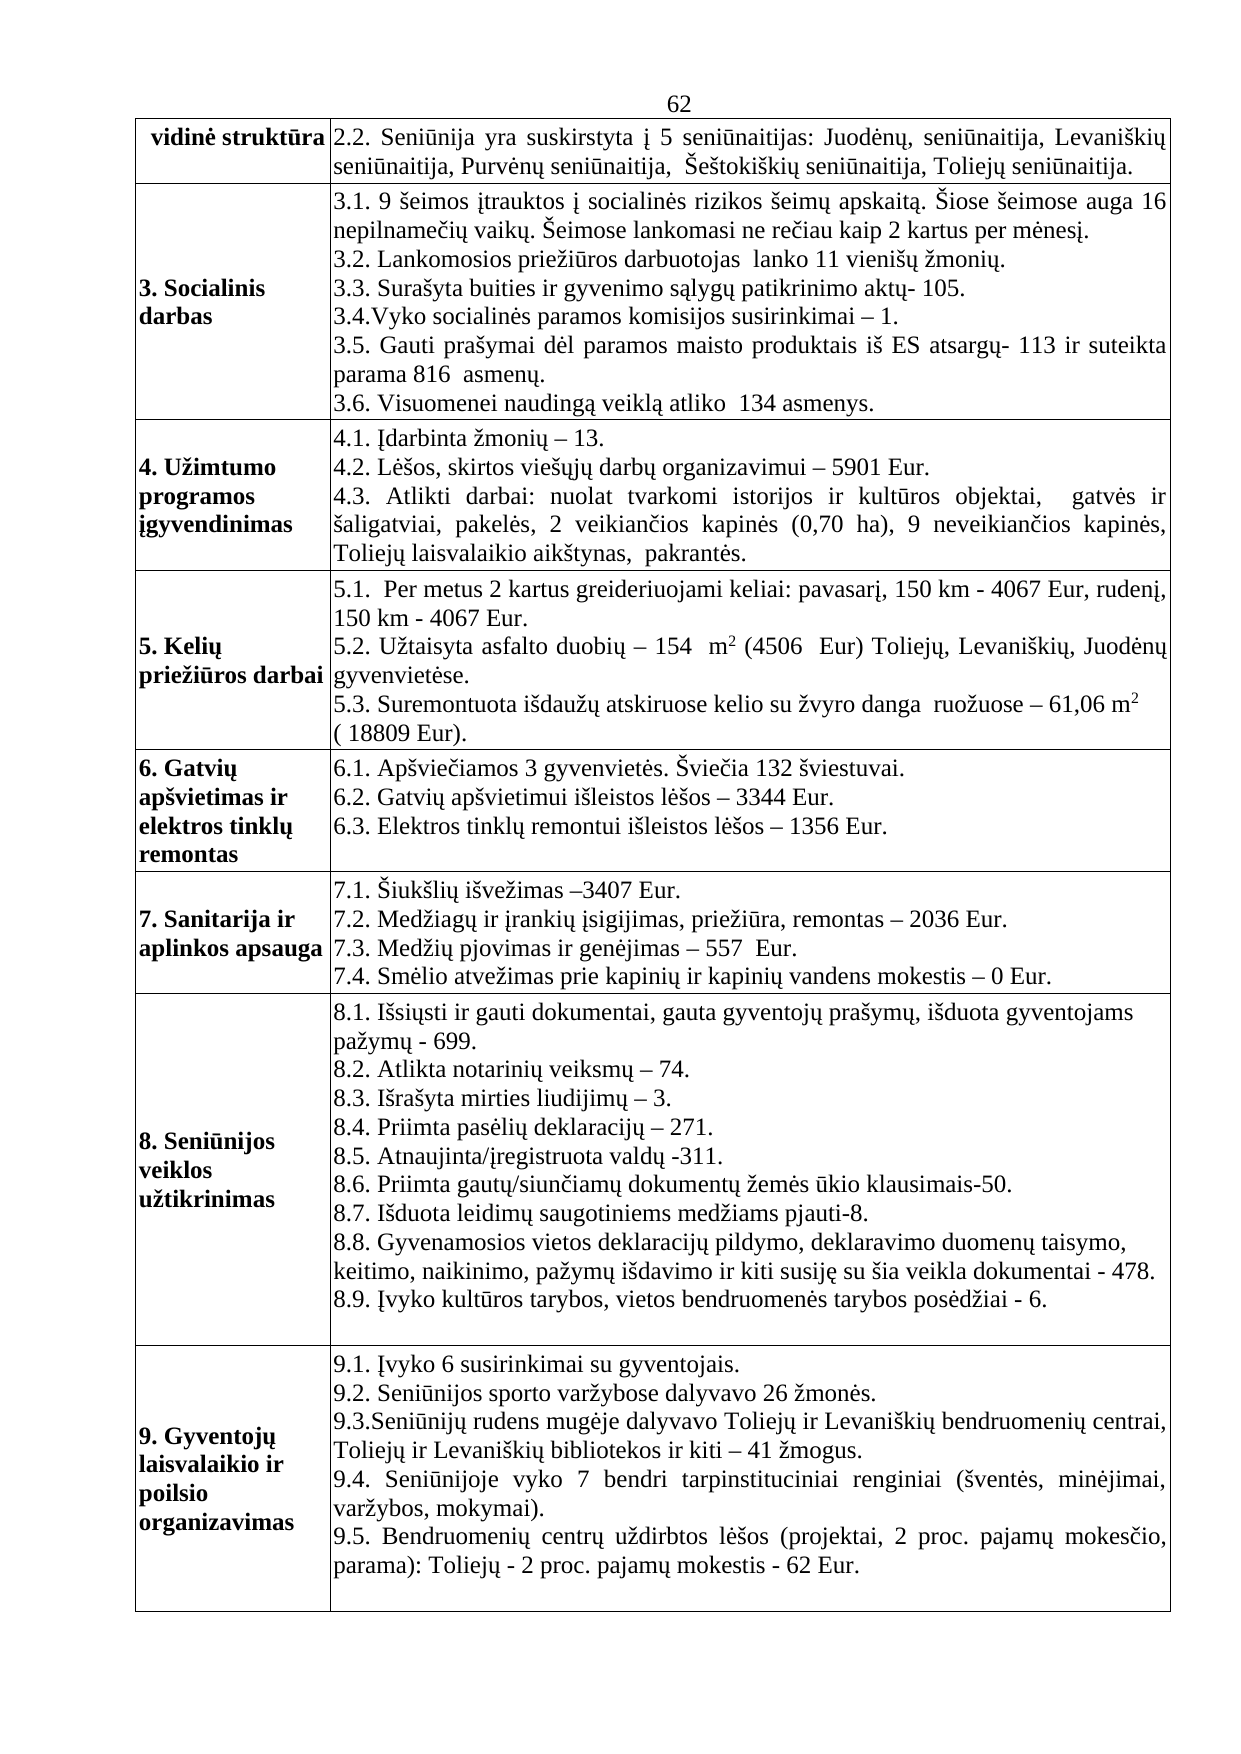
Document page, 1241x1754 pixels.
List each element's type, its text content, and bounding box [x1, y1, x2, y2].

table_cell 4.1. Įdarbinta žmonių – 13. 4.2. Lėšos, skirtos viešųjų darbų organizavimui – 5901 Eur. 4.3. Atlikti darbai: nuolat tvarkomi istorijos ir kultūros objektai, gatvės ir šaligatviai, pakelės, 2 veikiančios kapinės (0,70 ha), 9 neveikiančios kapinės, Toliejų laisvalaikio aikštynas, pakrantės. [331, 420, 1170, 570]
table_cell 7.1. Šiukšlių išvežimas –3407 Eur. 7.2. Medžiagų ir įrankių įsigijimas, priežiūra, remontas – 2036 Eur. 7.3. Medžių pjovimas ir genėjimas – 557 Eur. 7.4. Smėlio atvežimas prie kapinių ir kapinių vandens mokestis – 0 Eur. [331, 872, 1170, 993]
table_cell 5.1. Per metus 2 kartus greideriuojami keliai: pavasarį, 150 km - 4067 Eur, rudenį, 150 km - 4067 Eur. 5.2. Užtaisyta asfalto duobių – 154 m2 (4506 Eur) Toliejų, Levaniškių, Juodėnų gyvenvietėse. 5.3. Suremontuota išdaužų atskiruose kelio su žvyro danga ruožuose – 61,06 m2 ( 18809 Eur). [331, 571, 1170, 749]
table_cell 4. Užimtumo programos įgyvendinimas [136, 420, 330, 570]
table_cell 2.2. Seniūnija yra suskirstyta į 5 seniūnaitijas: Juodėnų, seniūnaitija, Levaniškių seniūnaitija, Purvėnų seniūnaitija, Šeštokiškių seniūnaitija, Toliejų seniūnaitija. [331, 119, 1170, 182]
table_cell 3.1. 9 šeimos įtrauktos į socialinės rizikos šeimų apskaitą. Šiose šeimose auga 16 nepilnamečių vaikų. Šeimose lankomasi ne rečiau kaip 2 kartus per mėnesį. 3.2. Lankomosios priežiūros darbuotojas lanko 11 vienišų žmonių. 3.3. Surašyta buities ir gyvenimo sąlygų patikrinimo aktų- 105. 3.4.Vyko socialinės paramos komisijos susirinkimai – 1. 3.5. Gauti prašymai dėl paramos maisto produktais iš ES atsargų- 113 ir suteikta parama 816 asmenų. 3.6. Visuomenei naudingą veiklą atliko 134 asmenys. [331, 184, 1170, 419]
table_cell 6.1. Apšviečiamos 3 gyvenvietės. Šviečia 132 šviestuvai. 6.2. Gatvių apšvietimui išleistos lėšos – 3344 Eur. 6.3. Elektros tinklų remontui išleistos lėšos – 1356 Eur. [331, 750, 1170, 871]
table_cell 8. Seniūnijos veiklos užtikrinimas [136, 994, 330, 1345]
table_cell vidinė struktūra [136, 119, 330, 182]
table_cell 3. Socialinis darbas [136, 184, 330, 419]
table_cell 8.1. Išsiųsti ir gauti dokumentai, gauta gyventojų prašymų, išduota gyventojams pažymų - 699. 8.2. Atlikta notarinių veiksmų – 74. 8.3. Išrašyta mirties liudijimų – 3. 8.4. Priimta pasėlių deklaracijų – 271. 8.5. Atnaujinta/įregistruota valdų -311. 8.6. Priimta gautų/siunčiamų dokumentų žemės ūkio klausimais-50. 8.7. Išduota leidimų saugotiniems medžiams pjauti-8. 8.8. Gyvenamosios vietos deklaracijų pildymo, deklaravimo duomenų taisymo, keitimo, naikinimo, pažymų išdavimo ir kiti susiję su šia veikla dokumentai - 478. 8.9. Įvyko kultūros tarybos, vietos bendruomenės tarybos posėdžiai - 6. [331, 994, 1170, 1345]
table_cell 5. Kelių priežiūros darbai [136, 571, 330, 749]
table_cell 9.1. Įvyko 6 susirinkimai su gyventojais. 9.2. Seniūnijos sporto varžybose dalyvavo 26 žmonės. 9.3.Seniūnijų rudens mugėje dalyvavo Toliejų ir Levaniškių bendruomenių centrai, Toliejų ir Levaniškių bibliotekos ir kiti – 41 žmogus. 9.4. Seniūnijoje vyko 7 bendri tarpinstituciniai renginiai (šventės, minėjimai, varžybos, mokymai). 9.5. Bendruomenių centrų uždirbtos lėšos (projektai, 2 proc. pajamų mokesčio, parama): Toliejų - 2 proc. pajamų mokestis - 62 Eur. [331, 1346, 1170, 1611]
table_cell 7. Sanitarija ir aplinkos apsauga [136, 872, 330, 993]
table_cell 9. Gyventojų laisvalaikio ir poilsio organizavimas [136, 1346, 330, 1611]
table_cell 6. Gatvių apšvietimas ir elektros tinklų remontas [136, 750, 330, 871]
